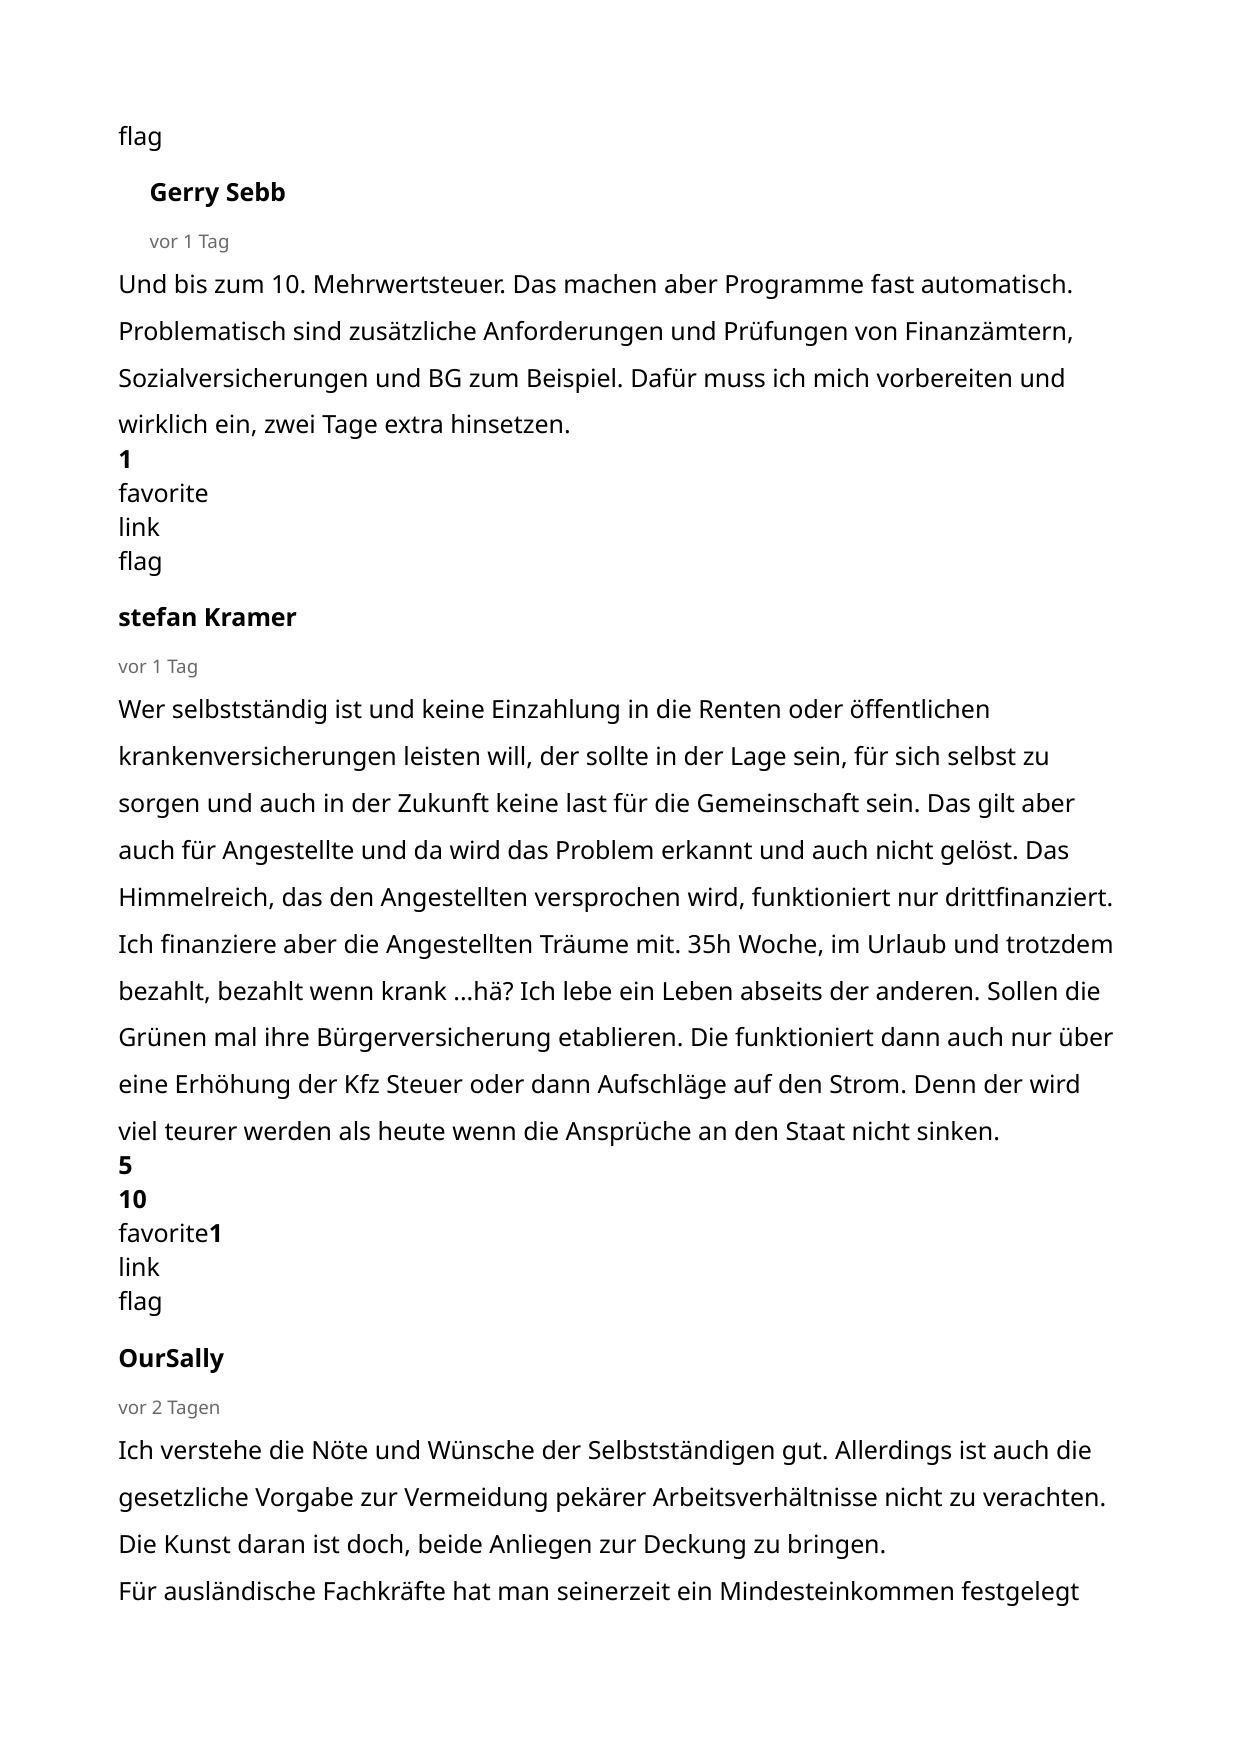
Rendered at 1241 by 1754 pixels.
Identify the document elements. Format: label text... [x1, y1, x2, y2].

text OurSally [118, 1334, 1114, 1374]
text link [118, 1250, 1122, 1284]
text favorite1 [118, 1216, 1122, 1250]
text Ich verstehe die Nöte und Wünsche der Selbstständigen gut. Allerdings ist auch die gesetzliche Vorgabe zur Vermeidung pekärer Arbeitsverhältnisse nicht zu verachten. Die Kunst daran ist doch, beide Anliegen zur Deckung zu bringen. Für ausländische Fachkräfte hat man seinerzeit ein Mindesteinkommen festgelegt [118, 1420, 1122, 1607]
text flag [118, 118, 1122, 152]
text Gerry Sebb [149, 168, 1114, 208]
text favorite [118, 475, 1122, 509]
text vor 1 Tag [118, 649, 1122, 679]
text Und bis zum 10. Mehrwertsteuer. Das machen aber Programme fast automatisch. Problematisch sind zusätzliche Anforderungen und Prüfungen von Finanzämtern, Sozialversicherungen und BG zum Beispiel. Dafür muss ich mich vorbereiten und wirklich ein, zwei Tage extra hinsetzen. [118, 254, 1122, 441]
text vor 2 Tagen [118, 1390, 1122, 1420]
text flag [118, 1284, 1122, 1318]
text 5 [118, 1148, 1122, 1182]
text Wer selbstständig ist und keine Einzahlung in die Renten oder öffentlichen krankenversicherungen leisten will, der sollte in der Lage sein, für sich selbst zu sorgen und auch in der Zukunft keine last für die Gemeinschaft sein. Das gilt aber auch für Angestellte und da wird das Problem erkannt und auch nicht gelöst. Das Himmelreich, das den Angestellten versprochen wird, funktioniert nur drittfinanziert. Ich finanziere aber die Angestellten Träume mit. 35h Woche, im Urlaub und trotzdem bezahlt, bezahlt wenn krank ...hä? Ich lebe ein Leben abseits der anderen. Sollen die Grünen mal ihre Bürgerversicherung etablieren. Die funktioniert dann auch nur über eine Erhöhung der Kfz Steuer oder dann Aufschläge auf den Strom. Denn der wird viel teurer werden als heute wenn die Ansprüche an den Staat nicht sinken. [118, 679, 1122, 1148]
text vor 1 Tag [149, 224, 1122, 254]
text stefan Kramer [118, 593, 1114, 634]
text flag [118, 543, 1122, 577]
text 10 [118, 1182, 1122, 1216]
text 1 [118, 441, 1122, 475]
text link [118, 509, 1122, 543]
